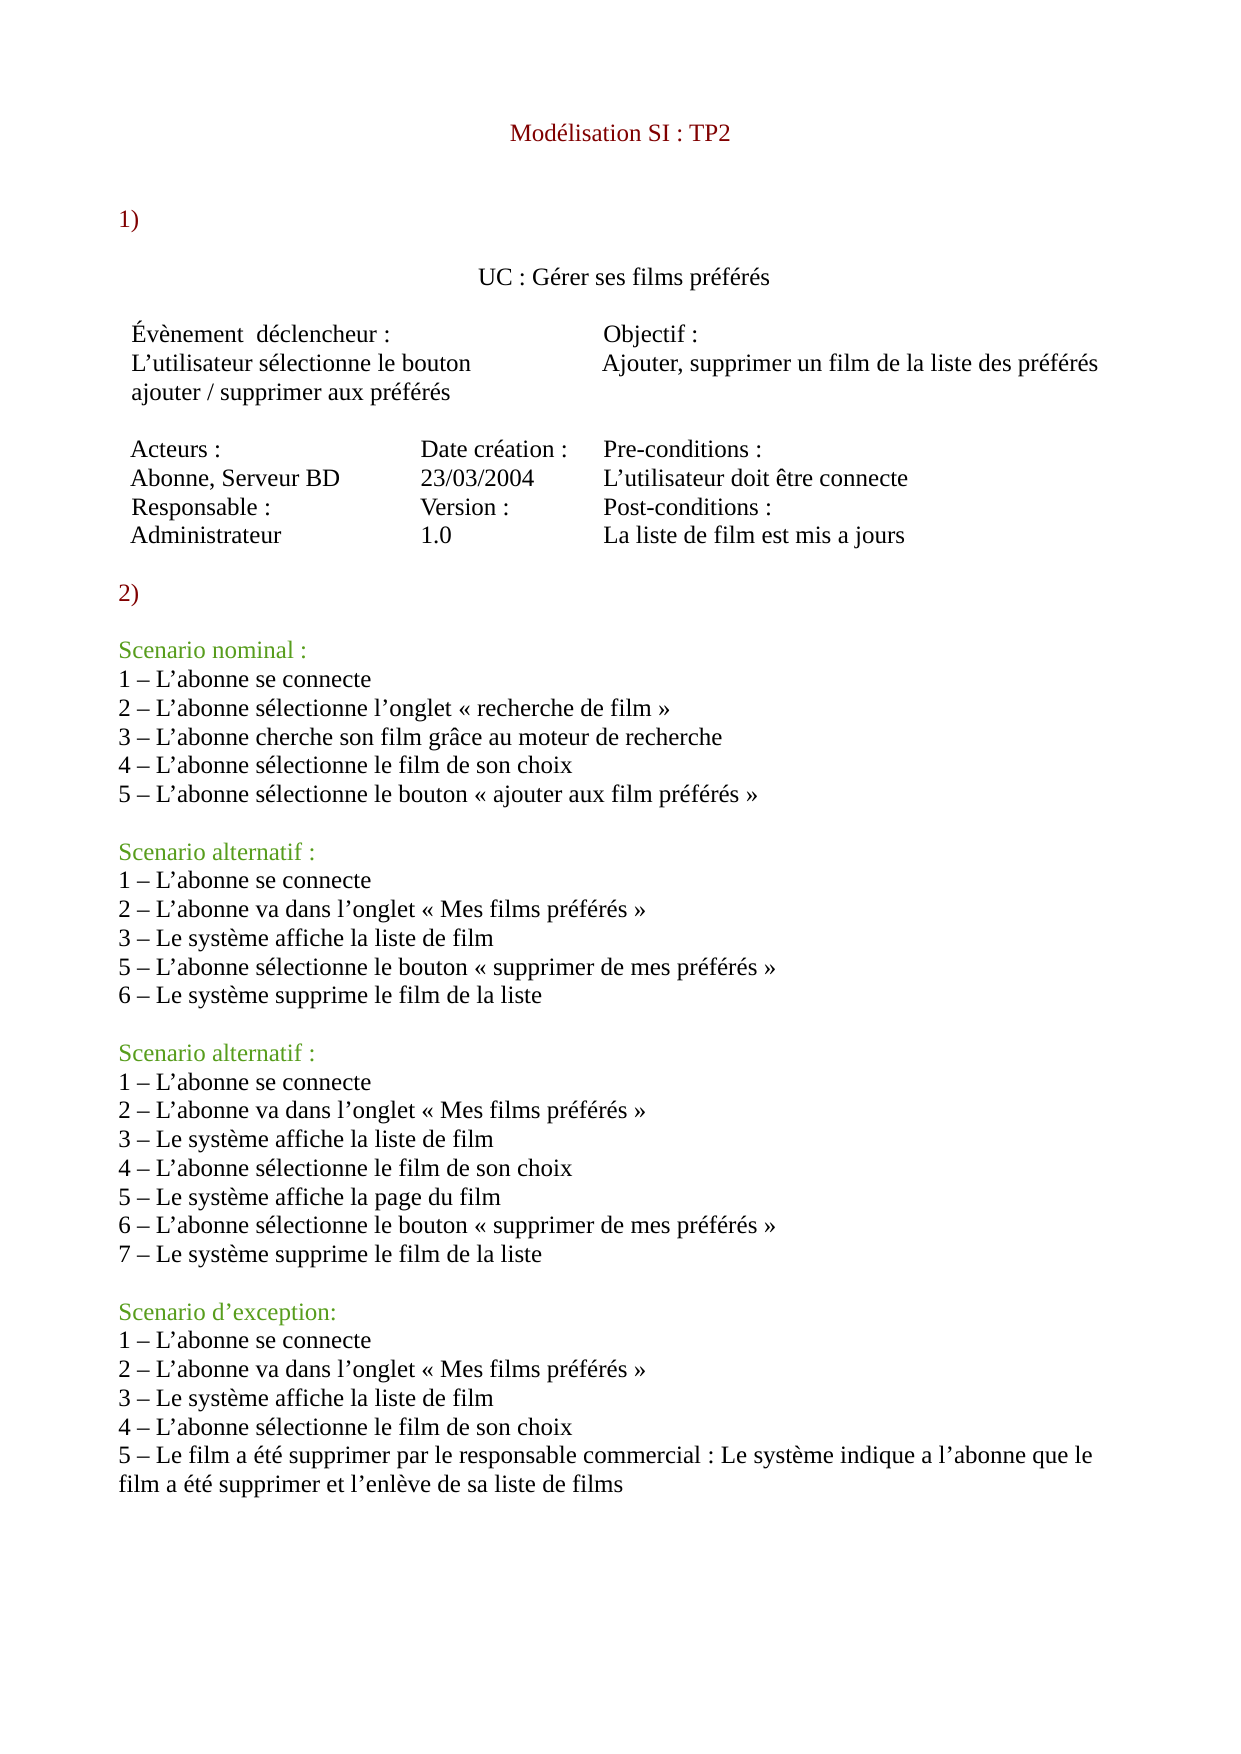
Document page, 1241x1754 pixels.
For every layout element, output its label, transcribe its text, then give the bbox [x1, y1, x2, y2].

table_cell Pre-conditions : L’utilisateur doit être connecte [597, 434, 1123, 492]
text Modélisation SI : TP2 [118, 118, 1122, 147]
text 1 – L’abonne se connecte [118, 866, 1122, 894]
text 2 – L’abonne sélectionne l’onglet « recherche de film » [118, 693, 1122, 722]
text 5 – L’abonne sélectionne le bouton « ajouter aux film préférés » [118, 779, 1122, 808]
text 4 – L’abonne sélectionne le film de son choix [118, 751, 1122, 779]
text 1 – L’abonne se connecte [118, 1326, 1122, 1354]
table_cell Date création : 23/03/2004 [414, 434, 597, 492]
text 1) [118, 204, 1122, 233]
text 5 – Le système affiche la page du film [118, 1182, 1122, 1211]
text 6 – L’abonne sélectionne le bouton « supprimer de mes préférés » [118, 1211, 1122, 1239]
text 7 – Le système supprime le film de la liste [118, 1239, 1122, 1268]
text 3 – Le système affiche la liste de film [118, 1124, 1122, 1153]
text 4 – L’abonne sélectionne le film de son choix [118, 1412, 1122, 1441]
table_cell Acteurs : Abonne, Serveur BD [125, 434, 414, 492]
text 2 – L’abonne va dans l’onglet « Mes films préférés » [118, 894, 1122, 923]
text 1 – L’abonne se connecte [118, 1067, 1122, 1096]
table_cell Responsable : Administrateur [125, 492, 414, 549]
text 3 – L’abonne cherche son film grâce au moteur de recherche [118, 722, 1122, 751]
text Scenario d’exception: [118, 1297, 1122, 1326]
table_cell Post-conditions : La liste de film est mis a jours [597, 492, 1123, 549]
table_cell Version : 1.0 [414, 492, 597, 549]
text 5 – L’abonne sélectionne le bouton « supprimer de mes préférés » [118, 952, 1122, 981]
text 2 – L’abonne va dans l’onglet « Mes films préférés » [118, 1096, 1122, 1124]
text Scenario alternatif : [118, 1038, 1122, 1067]
text 4 – L’abonne sélectionne le film de son choix [118, 1153, 1122, 1182]
text 3 – Le système affiche la liste de film [118, 923, 1122, 952]
text 6 – Le système supprime le film de la liste [118, 981, 1122, 1009]
text Scenario nominal : [118, 636, 1122, 664]
text Scenario alternatif : [118, 837, 1122, 866]
table_header UC : Gérer ses films préférés [125, 262, 1123, 319]
table_cell Objectif : Ajouter, supprimer un film de la liste des préférés [597, 319, 1123, 434]
table_cell Évènement déclencheur : L’utilisateur sélectionne le bouton ajouter / supprimer aux préférés [125, 319, 597, 434]
text 5 – Le film a été supprimer par le responsable commercial : Le système indique a l’abonne que le film a été supprimer et l’enlève de sa liste de films [118, 1441, 1122, 1498]
text 3 – Le système affiche la liste de film [118, 1383, 1122, 1412]
text 2) [118, 578, 1122, 607]
text 1 – L’abonne se connecte [118, 664, 1122, 693]
text 2 – L’abonne va dans l’onglet « Mes films préférés » [118, 1354, 1122, 1383]
